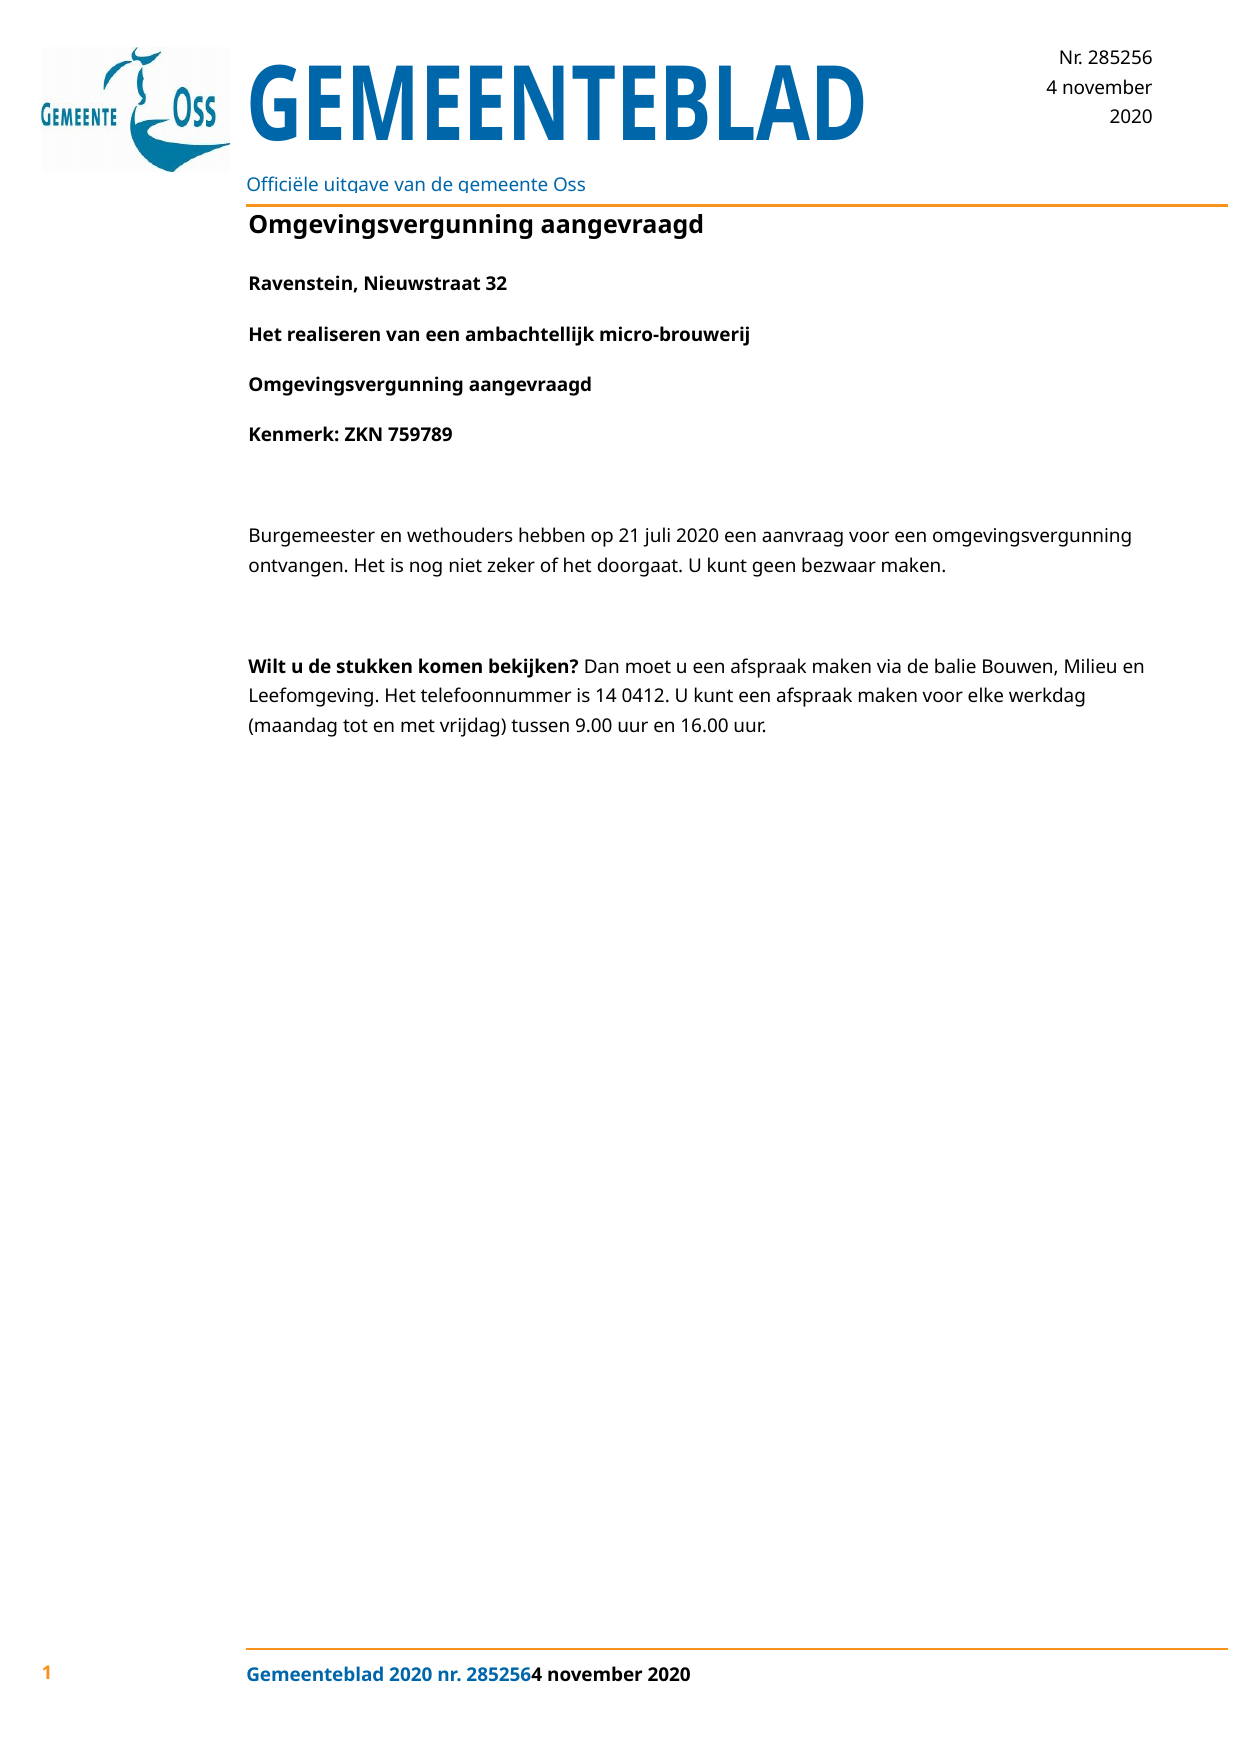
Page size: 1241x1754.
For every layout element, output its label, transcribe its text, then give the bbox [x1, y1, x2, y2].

text Ravenstein, Nieuwstraat 32 [248, 270, 1152, 296]
picture [41, 47, 231, 172]
text Wilt u de stukken komen bekijken? Dan moet u een afspraak maken via de balie Bouwen, Milieu en Leefomgeving. Het telefoonnummer is 14 0412. U kunt een afspraak maken voor elke werkdag (maandag tot en met vrijdag) tussen 9.00 uur en 16.00 uur. [248, 653, 1152, 738]
text Het realiseren van een ambachtellijk micro-brouwerij [248, 321, 1152, 346]
text Omgevingsvergunning aangevraagd [248, 371, 1152, 397]
text Kenmerk: ZKN 759789 [248, 422, 1152, 447]
text Omgevingsvergunning aangevraagd [248, 207, 1152, 241]
text Burgemeester en wethouders hebben op 21 juli 2020 een aanvraag voor een omgevingsvergunning ontvangen. Het is nog niet zeker of het doorgaat. U kunt geen bezwaar maken. [248, 522, 1152, 578]
